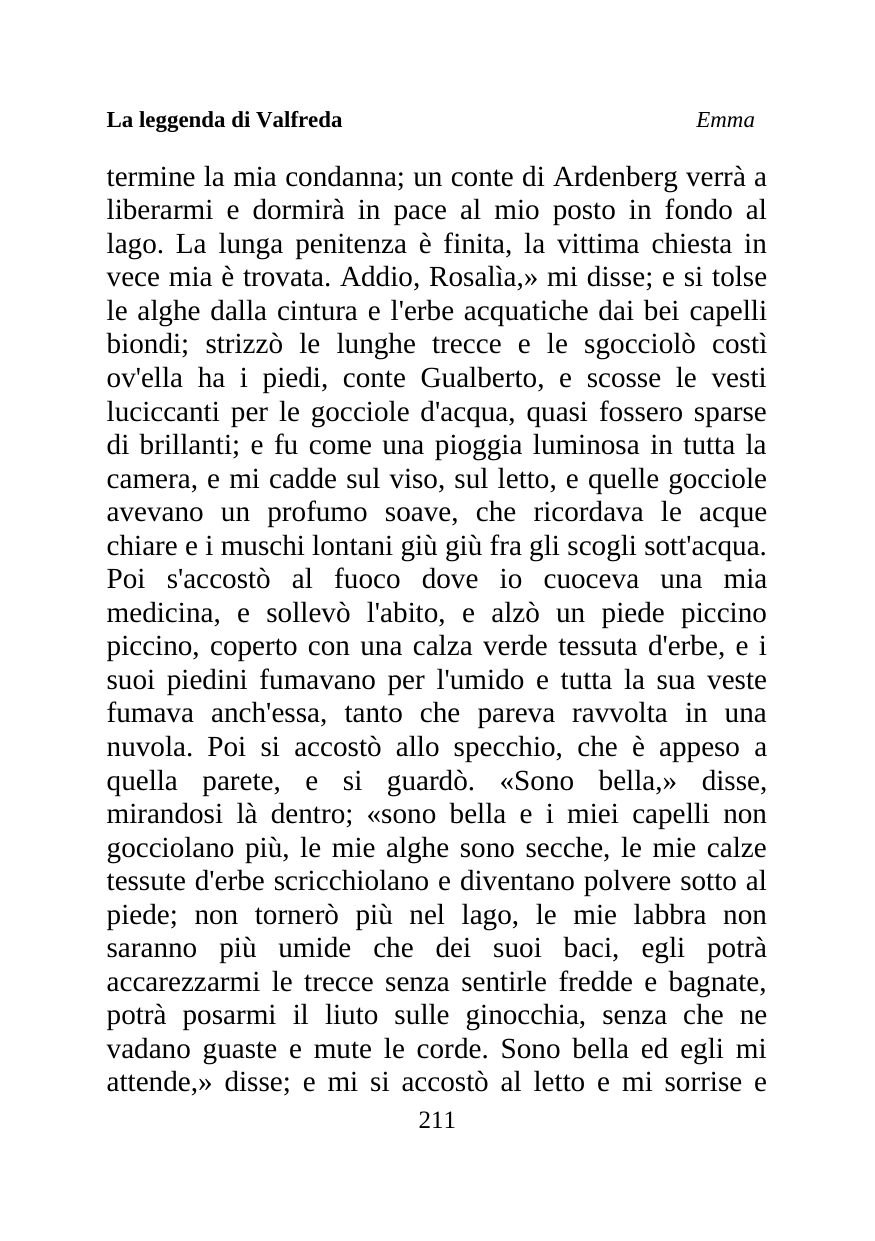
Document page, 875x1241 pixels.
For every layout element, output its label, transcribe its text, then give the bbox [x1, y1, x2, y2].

text termine la mia condanna; un conte di Ardenberg verrà a liberarmi e dormirà in pace al mio posto in fondo al lago. La lunga penitenza è finita, la vittima chiesta in vece mia è trovata. Addio, Rosalìa,» mi disse; e si tolse le alghe dalla cintura e l'erbe acquatiche dai bei capelli biondi; strizzò le lunghe trecce e le sgocciolò costì ov'ella ha i piedi, conte Gualberto, e scosse le vesti luciccanti per le gocciole d'acqua, quasi fossero sparse di brillanti; e fu come una pioggia luminosa in tutta la camera, e mi cadde sul viso, sul letto, e quelle gocciole avevano un profumo soave, che ricordava le acque chiare e i muschi lontani giù giù fra gli scogli sott'acqua. Poi s'accostò al fuoco dove io cuoceva una mia medicina, e sollevò l'abito, e alzò un piede piccino piccino, coperto con una calza verde tessuta d'erbe, e i suoi piedini fumavano per l'umido e tutta la sua veste fumava anch'essa, tanto che pareva ravvolta in una nuvola. Poi si accostò allo specchio, che è appeso a quella parete, e si guardò. «Sono bella,» disse, mirandosi là dentro; «sono bella e i miei capelli non gocciolano più, le mie alghe sono secche, le mie calze tessute d'erbe scricchiolano e diventano polvere sotto al piede; non tornerò più nel lago, le mie labbra non saranno più umide che dei suoi baci, egli potrà accarezzarmi le trecce senza sentirle fredde e bagnate, potrà posarmi il liuto sulle ginocchia, senza che ne vadano guaste e mute le corde. Sono bella ed egli mi attende,» disse; e mi si accostò al letto e mi sorrise e [106, 159, 768, 1098]
